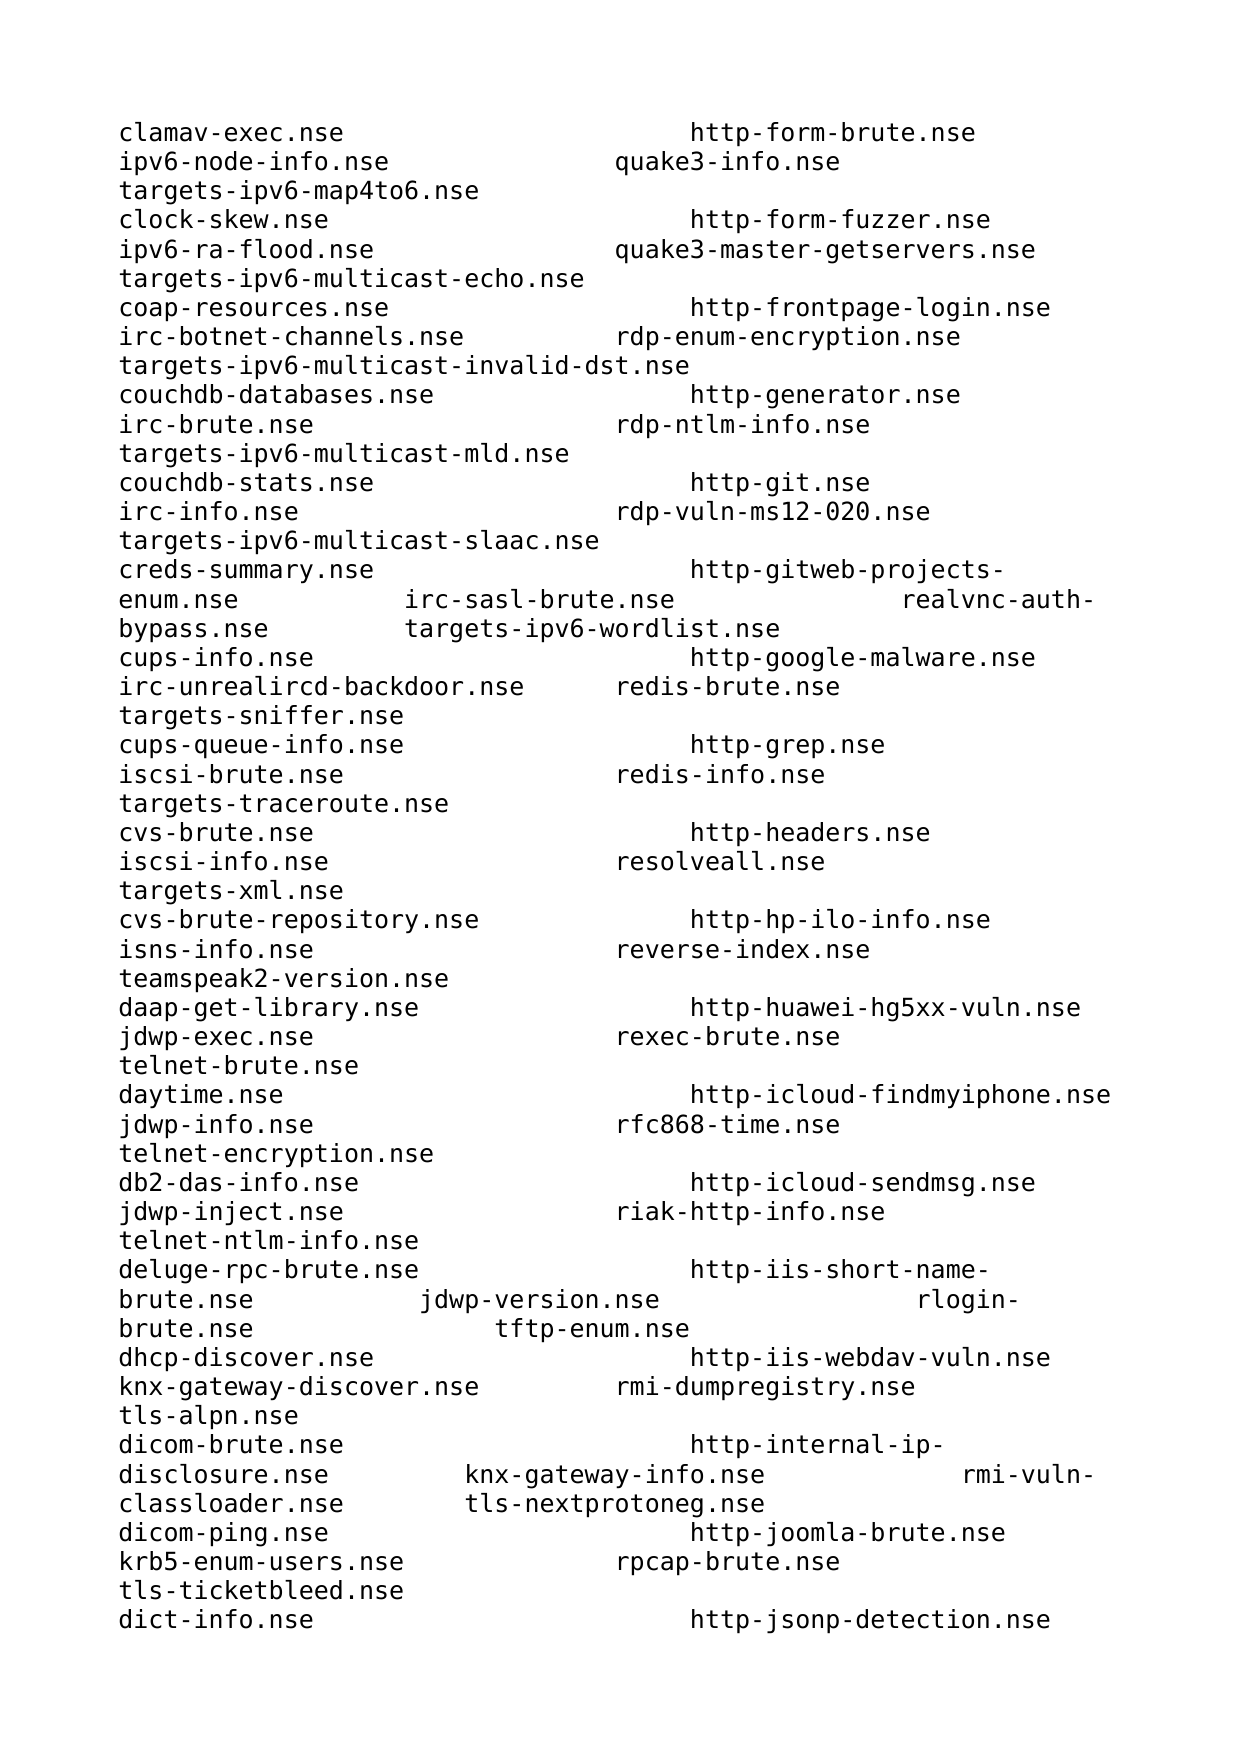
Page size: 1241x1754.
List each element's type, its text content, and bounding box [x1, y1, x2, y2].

text clamav-exec.nse http-form-brute.nse ipv6-node-info.nse quake3-info.nse targets-ipv6-map4to6.nse clock-skew.nse http-form-fuzzer.nse ipv6-ra-flood.nse quake3-master-getservers.nse targets-ipv6-multicast-echo.nse coap-resources.nse http-frontpage-login.nse irc-botnet-channels.nse rdp-enum-encryption.nse targets-ipv6-multicast-invalid-dst.nse couchdb-databases.nse http-generator.nse irc-brute.nse rdp-ntlm-info.nse targets-ipv6-multicast-mld.nse couchdb-stats.nse http-git.nse irc-info.nse rdp-vuln-ms12-020.nse targets-ipv6-multicast-slaac.nse creds-summary.nse http-gitweb-projects-enum.nse irc-sasl-brute.nse realvnc-auth-bypass.nse targets-ipv6-wordlist.nse cups-info.nse http-google-malware.nse irc-unrealircd-backdoor.nse redis-brute.nse targets-sniffer.nse cups-queue-info.nse http-grep.nse iscsi-brute.nse redis-info.nse targets-traceroute.nse cvs-brute.nse http-headers.nse iscsi-info.nse resolveall.nse targets-xml.nse cvs-brute-repository.nse http-hp-ilo-info.nse isns-info.nse reverse-index.nse teamspeak2-version.nse daap-get-library.nse http-huawei-hg5xx-vuln.nse jdwp-exec.nse rexec-brute.nse telnet-brute.nse daytime.nse http-icloud-findmyiphone.nse jdwp-info.nse rfc868-time.nse telnet-encryption.nse db2-das-info.nse http-icloud-sendmsg.nse jdwp-inject.nse riak-http-info.nse telnet-ntlm-info.nse deluge-rpc-brute.nse http-iis-short-name-brute.nse jdwp-version.nse rlogin-brute.nse tftp-enum.nse dhcp-discover.nse http-iis-webdav-vuln.nse knx-gateway-discover.nse rmi-dumpregistry.nse tls-alpn.nse dicom-brute.nse http-internal-ip-disclosure.nse knx-gateway-info.nse rmi-vuln-classloader.nse tls-nextprotoneg.nse dicom-ping.nse http-joomla-brute.nse krb5-enum-users.nse rpcap-brute.nse tls-ticketbleed.nse dict-info.nse http-jsonp-detection.nse [118, 118, 1122, 1635]
